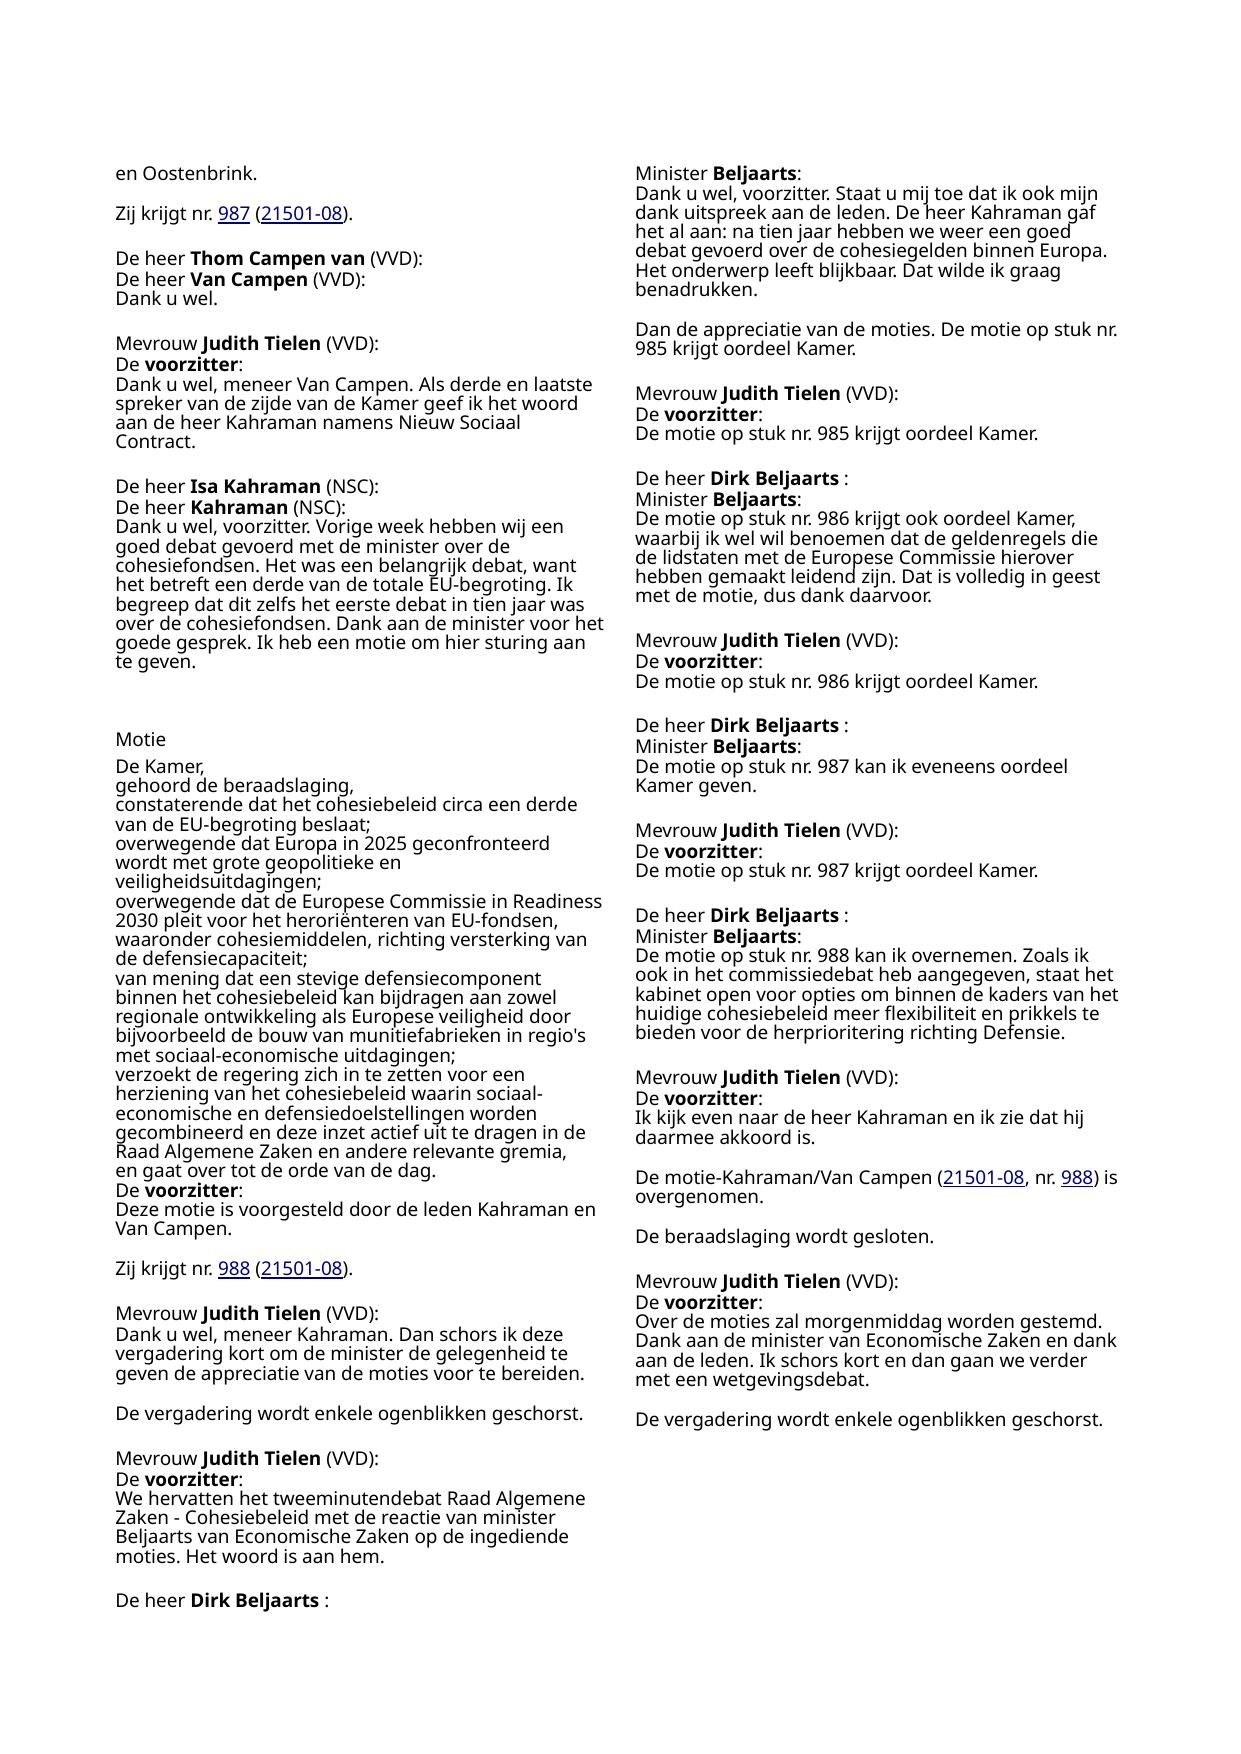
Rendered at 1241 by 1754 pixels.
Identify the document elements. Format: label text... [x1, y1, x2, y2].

text De beraadslaging wordt gesloten. [635, 1228, 1125, 1247]
text Mevrouw Judith Tielen (VVD): [115, 1300, 605, 1326]
text De motie op stuk nr. 986 krijgt ook oordeel Kamer, waarbij ik wel wil benoemen dat de geldenregels die de lidstaten met de Europese Commissie hierover hebben gemaakt leidend zijn. Dat is volledig in geest met de motie, dus dank daarvoor. [635, 510, 1125, 607]
text De voorzitter: [635, 843, 1125, 862]
text De heer Dirk Beljaarts : [635, 713, 1125, 738]
text De voorzitter: [115, 356, 605, 376]
text Over de moties zal morgenmiddag worden gestemd. Dank aan de minister van Economische Zaken en dank aan de leden. Ik schors kort en dan gaan we verder met een wetgevingsdebat. [635, 1313, 1125, 1390]
text De motie op stuk nr. 987 kan ik eveneens oordeel Kamer geven. [635, 758, 1125, 796]
text Dan de appreciatie van de moties. De motie op stuk nr. 985 krijgt oordeel Kamer. [635, 321, 1125, 359]
text Mevrouw Judith Tielen (VVD): [635, 1064, 1125, 1090]
text Dank u wel, meneer Van Campen. Als derde en laatste spreker van de zijde van de Kamer geef ik het woord aan de heer Kahraman namens Nieuw Sociaal Contract. [115, 376, 605, 453]
text Dank u wel, voorzitter. Vorige week hebben wij een goed debat gevoerd met de minister over de cohesiefondsen. Het was een belangrijk debat, want het betreft een derde van de totale EU-begroting. Ik begreep dat dit zelfs het eerste debat in tien jaar was over de cohesiefondsen. Dank aan de minister voor het goede gesprek. Ik heb een motie om hier sturing aan te geven. [115, 518, 605, 673]
text Minister Beljaarts: [635, 165, 1125, 184]
text Mevrouw Judith Tielen (VVD): [635, 1268, 1125, 1294]
text Mevrouw Judith Tielen (VVD): [635, 628, 1125, 653]
text De heer Thom Campen van (VVD): [115, 245, 605, 271]
text De vergadering wordt enkele ogenblikken geschorst. [115, 1405, 605, 1424]
text overwegende dat Europa in 2025 geconfronteerd wordt met grote geopolitieke en veiligheidsuitdagingen; [115, 835, 605, 893]
text Deze motie is voorgesteld door de leden Kahraman en Van Campen. [115, 1201, 605, 1239]
text Mevrouw Judith Tielen (VVD): [635, 817, 1125, 843]
text verzoekt de regering zich in te zetten voor een herziening van het cohesiebeleid waarin sociaal-economische en defensiedoelstellingen worden gecombineerd en deze inzet actief uit te dragen in de Raad Algemene Zaken en andere relevante gremia, [115, 1066, 605, 1162]
text Mevrouw Judith Tielen (VVD): [115, 331, 605, 356]
text De motie op stuk nr. 985 krijgt oordeel Kamer. [635, 425, 1125, 444]
text Mevrouw Judith Tielen (VVD): [635, 380, 1125, 406]
text constaterende dat het cohesiebeleid circa een derde van de EU-begroting beslaat; [115, 796, 605, 835]
text De Kamer, [115, 758, 605, 777]
text De heer Dirk Beljaarts : [115, 1588, 605, 1613]
text Zij krijgt nr. 987 (21501-08). [115, 205, 605, 224]
text Ik kijk even naar de heer Kahraman en ik zie dat hij daarmee akkoord is. [635, 1109, 1125, 1148]
text Minister Beljaarts: [635, 738, 1125, 758]
text Minister Beljaarts: [635, 491, 1125, 510]
text De heer Van Campen (VVD): [115, 271, 605, 290]
text De motie op stuk nr. 988 kan ik overnemen. Zoals ik ook in het commissiedebat heb aangegeven, staat het kabinet open voor opties om binnen de kaders van het huidige cohesiebeleid meer flexibiliteit en prikkels te bieden voor de herprioritering richting Defensie. [635, 947, 1125, 1043]
text De motie op stuk nr. 986 krijgt oordeel Kamer. [635, 673, 1125, 692]
text De vergadering wordt enkele ogenblikken geschorst. [635, 1411, 1125, 1430]
text en Oostenbrink. [115, 165, 605, 184]
text Mevrouw Judith Tielen (VVD): [115, 1445, 605, 1471]
text overwegende dat de Europese Commissie in Readiness 2030 pleit voor het heroriënteren van EU-fondsen, waaronder cohesiemiddelen, richting versterking van de defensiecapaciteit; [115, 893, 605, 970]
text We hervatten het tweeminutendebat Raad Algemene Zaken - Cohesiebeleid met de reactie van minister Beljaarts van Economische Zaken op de ingediende moties. Het woord is aan hem. [115, 1490, 605, 1567]
text gehoord de beraadslaging, [115, 777, 605, 796]
text De voorzitter: [635, 1090, 1125, 1109]
text De voorzitter: [635, 1294, 1125, 1313]
text De voorzitter: [115, 1471, 605, 1490]
text en gaat over tot de orde van de dag. [115, 1162, 605, 1182]
text Zij krijgt nr. 988 (21501-08). [115, 1260, 605, 1279]
text Dank u wel, meneer Kahraman. Dan schors ik deze vergadering kort om de minister de gelegenheid te geven de appreciatie van de moties voor te bereiden. [115, 1326, 605, 1384]
text De motie-Kahraman/Van Campen (21501-08, nr. 988) is overgenomen. [635, 1169, 1125, 1207]
text Motie [115, 726, 605, 752]
text De heer Dirk Beljaarts : [635, 902, 1125, 928]
text De voorzitter: [635, 406, 1125, 425]
text Minister Beljaarts: [635, 928, 1125, 947]
text De heer Kahraman (NSC): [115, 499, 605, 518]
text Dank u wel. [115, 290, 605, 310]
text van mening dat een stevige defensiecomponent binnen het cohesiebeleid kan bijdragen aan zowel regionale ontwikkeling als Europese veiligheid door bijvoorbeeld de bouw van munitiefabrieken in regio's met sociaal-economische uitdagingen; [115, 970, 605, 1066]
text De voorzitter: [115, 1182, 605, 1201]
text De voorzitter: [635, 653, 1125, 673]
text De motie op stuk nr. 987 krijgt oordeel Kamer. [635, 862, 1125, 881]
text De heer Dirk Beljaarts : [635, 465, 1125, 491]
text Dank u wel, voorzitter. Staat u mij toe dat ik ook mijn dank uitspreek aan de leden. De heer Kahraman gaf het al aan: na tien jaar hebben we weer een goed debat gevoerd over de cohesiegelden binnen Europa. Het onderwerp leeft blijkbaar. Dat wilde ik graag benadrukken. [635, 184, 1125, 300]
text De heer Isa Kahraman (NSC): [115, 473, 605, 499]
